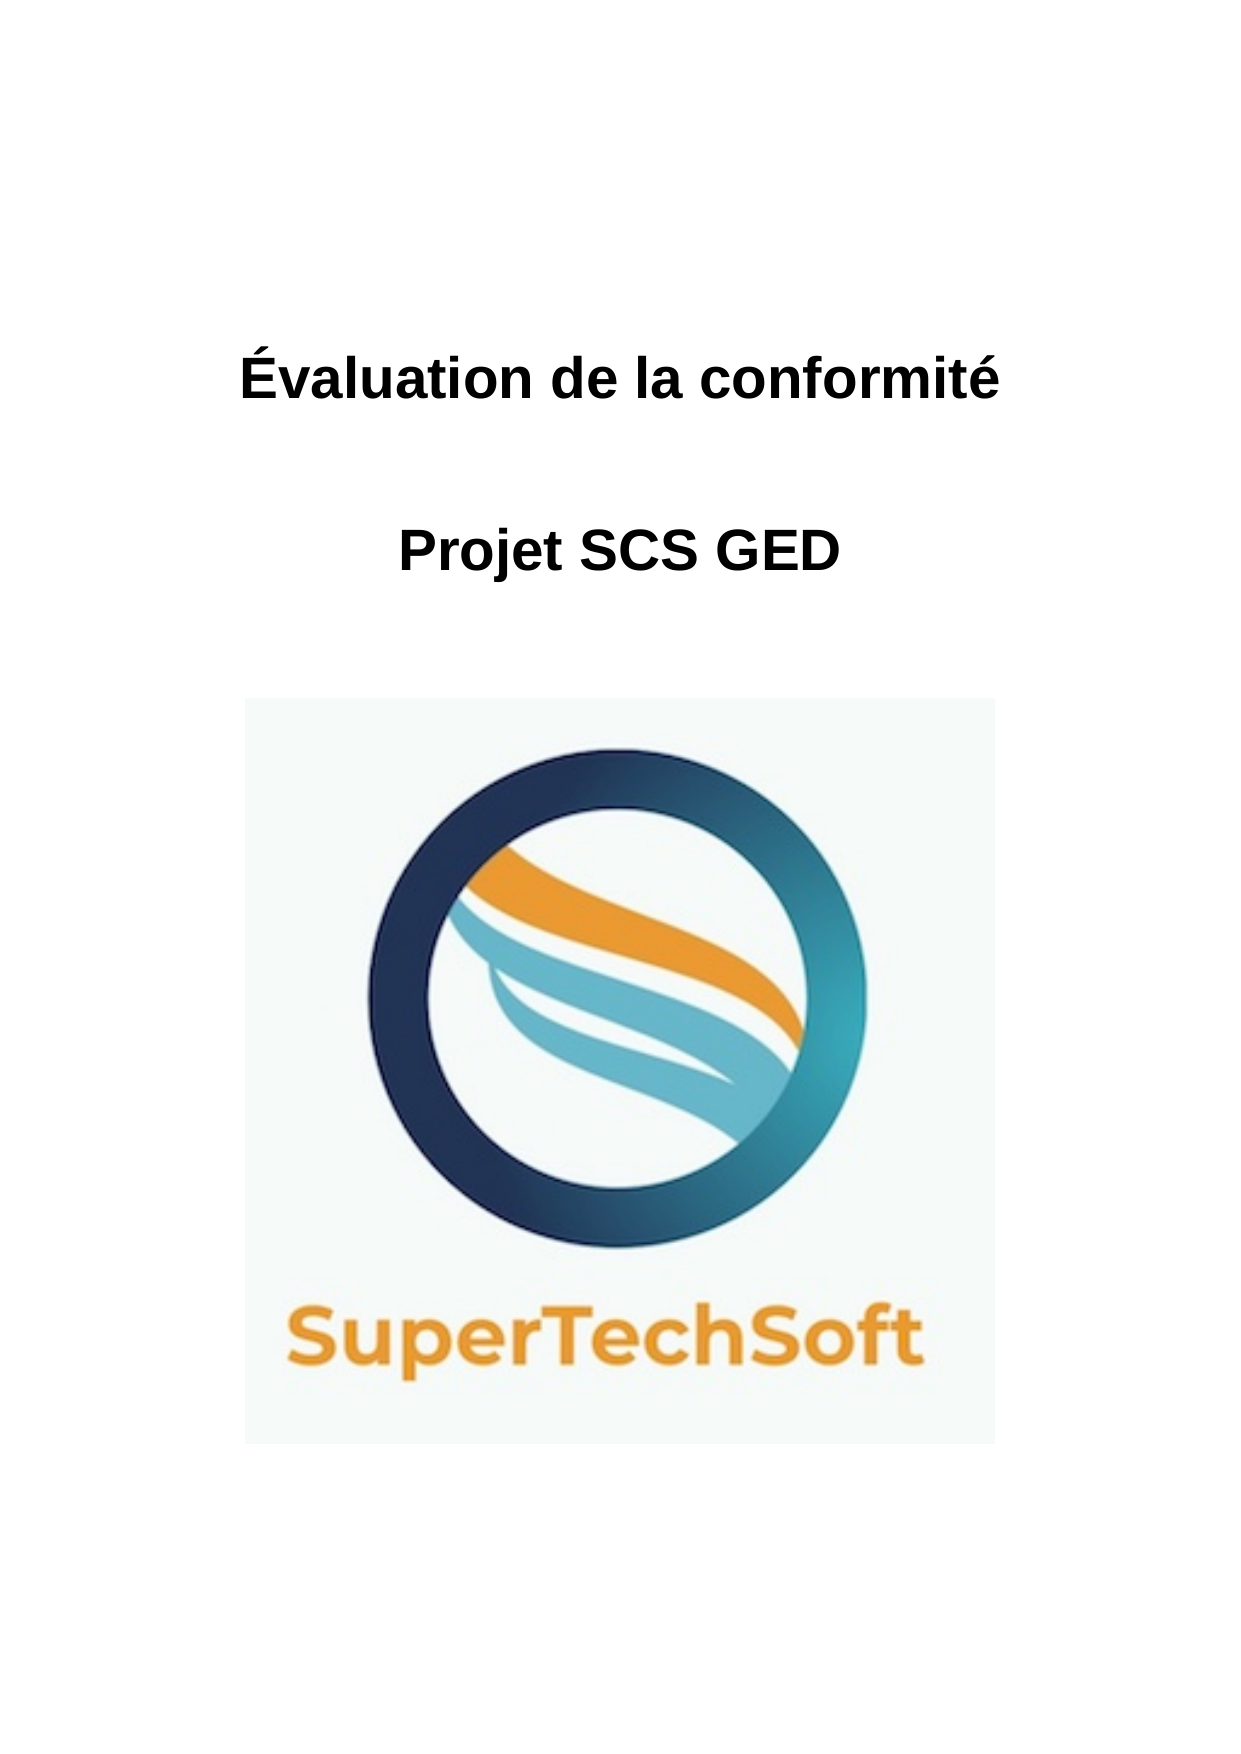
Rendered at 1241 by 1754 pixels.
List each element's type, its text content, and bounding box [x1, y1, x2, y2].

text Projet SCS GED [118, 515, 1122, 582]
title Évaluation de la conformité [118, 344, 1122, 411]
picture [245, 698, 996, 1444]
